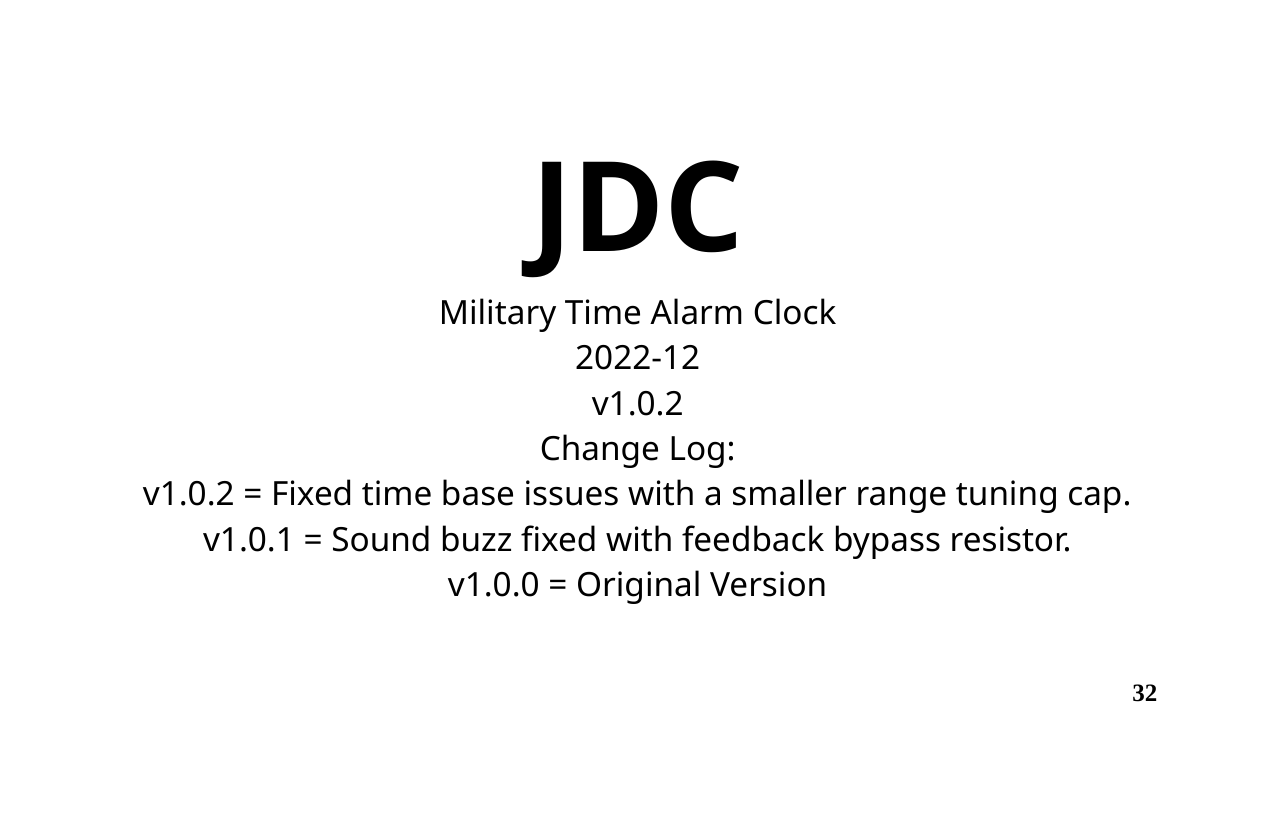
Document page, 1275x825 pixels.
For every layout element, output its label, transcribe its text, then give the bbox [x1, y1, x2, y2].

text v1.0.1 = Sound buzz fixed with feedback bypass resistor. [118, 516, 1157, 561]
text Change Log: [118, 425, 1157, 470]
text v1.0.0 = Original Version [118, 561, 1157, 606]
text JDC [118, 118, 1157, 288]
text v1.0.2 = Fixed time base issues with a smaller range tuning cap. [118, 470, 1157, 516]
text 2022-12 [118, 334, 1157, 379]
text v1.0.2 [118, 379, 1157, 425]
text Military Time Alarm Clock [118, 288, 1157, 334]
